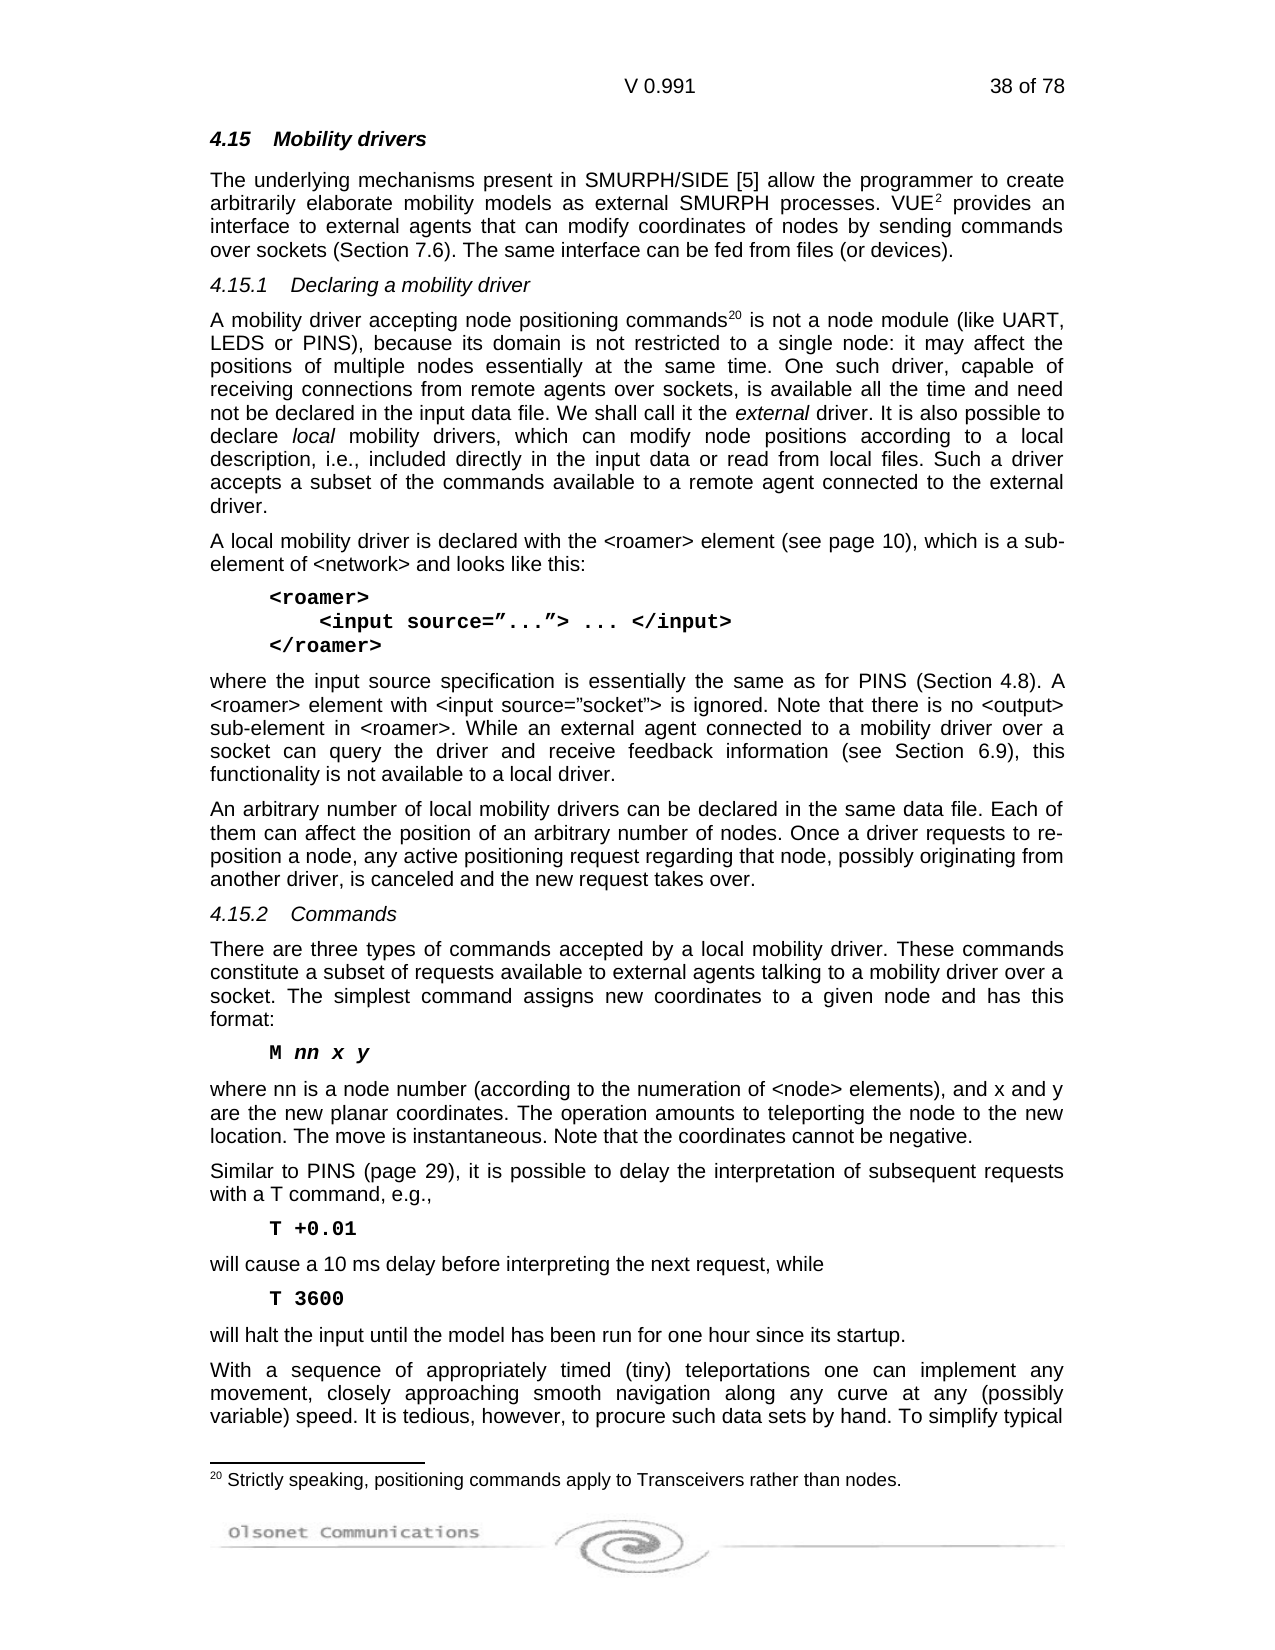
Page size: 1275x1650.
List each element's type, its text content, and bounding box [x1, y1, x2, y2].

text <roamer> [269, 587, 1065, 611]
subtitle Declaring a mobility driver [210, 273, 1065, 297]
text An arbitrary number of local mobility drivers can be declared in the same data file. Each of them can affect the position of an arbitrary number of nodes. Once a driver requests to re-position a node, any active positioning request regarding that node, possibly originating from another driver, is canceled and the new request takes over. [210, 798, 1065, 891]
text There are three types of commands accepted by a local mobility driver. These commands constitute a subset of requests available to external agents talking to a mobility driver over a socket. The simplest command assigns new coordinates to a given node and has this format: [210, 938, 1065, 1031]
text Strictly speaking, positioning commands apply to Transceivers rather than nodes. [210, 1469, 1065, 1490]
text With a sequence of appropriately timed (tiny) teleportations one can implement any movement, closely approaching smooth navigation along any curve at any (possibly variable) speed. It is tedious, however, to procure such data sets by hand. To simplify typical [210, 1358, 1065, 1428]
text T +0.01 [269, 1217, 1065, 1241]
text A local mobility driver is declared with the <roamer> element (see page 10), which is a sub-element of <network> and looks like this: [210, 529, 1065, 576]
text where nn is a node number (according to the numeration of <node> elements), and x and y are the new planar coordinates. The operation amounts to teleporting the node to the new location. The move is instantaneous. Note that the coordinates cannot be negative. [210, 1078, 1065, 1147]
text will halt the input until the model has been run for one hour since its startup. [210, 1323, 1065, 1347]
text </roamer> [269, 635, 1065, 658]
text M nn x y [269, 1042, 1065, 1066]
subtitle Commands [210, 903, 1065, 926]
text The underlying mechanisms present in SMURPH/SIDE [5] allow the programmer to create arbitrarily elaborate mobility models as external SMURPH processes. VUE2 provides an interface to external agents that can modify coordinates of nodes by sending commands over sockets (Section 7.6). The same interface can be fed from files (or devices). [210, 169, 1065, 262]
text T 3600 [269, 1288, 1065, 1312]
picture [210, 1504, 1065, 1596]
text <input source=”...”> ... </input> [269, 611, 1065, 635]
text Similar to PINS (page 30), it is possible to delay the interpretation of subsequent requests with a T command, e.g., [210, 1159, 1065, 1206]
text will cause a 10 ms delay before interpreting the next request, while [210, 1253, 1065, 1276]
text where the input source specification is essentially the same as for PINS (Section 4.8). A <roamer> element with <input source=”socket”> is ignored. Note that there is no <output> sub-element in <roamer>. While an external agent connected to a mobility driver over a socket can query the driver and receive feedback information (see Section 6.9), this functionality is not available to a local driver. [210, 670, 1065, 786]
subtitle Mobility drivers [210, 128, 1065, 151]
text A mobility driver accepting node positioning commands is not a node module (like UART, LEDS or PINS), because its domain is not restricted to a single node: it may affect the positions of multiple nodes essentially at the same time. One such driver, capable of receiving connections from remote agents over sockets, is available all the time and need not be declared in the input data file. We shall call it the external driver. It is also possible to declare local mobility drivers, which can modify node positions according to a local description, i.e., included directly in the input data or read from local files. Such a driver accepts a subset of the commands available to a remote agent connected to the external driver. [210, 308, 1065, 517]
